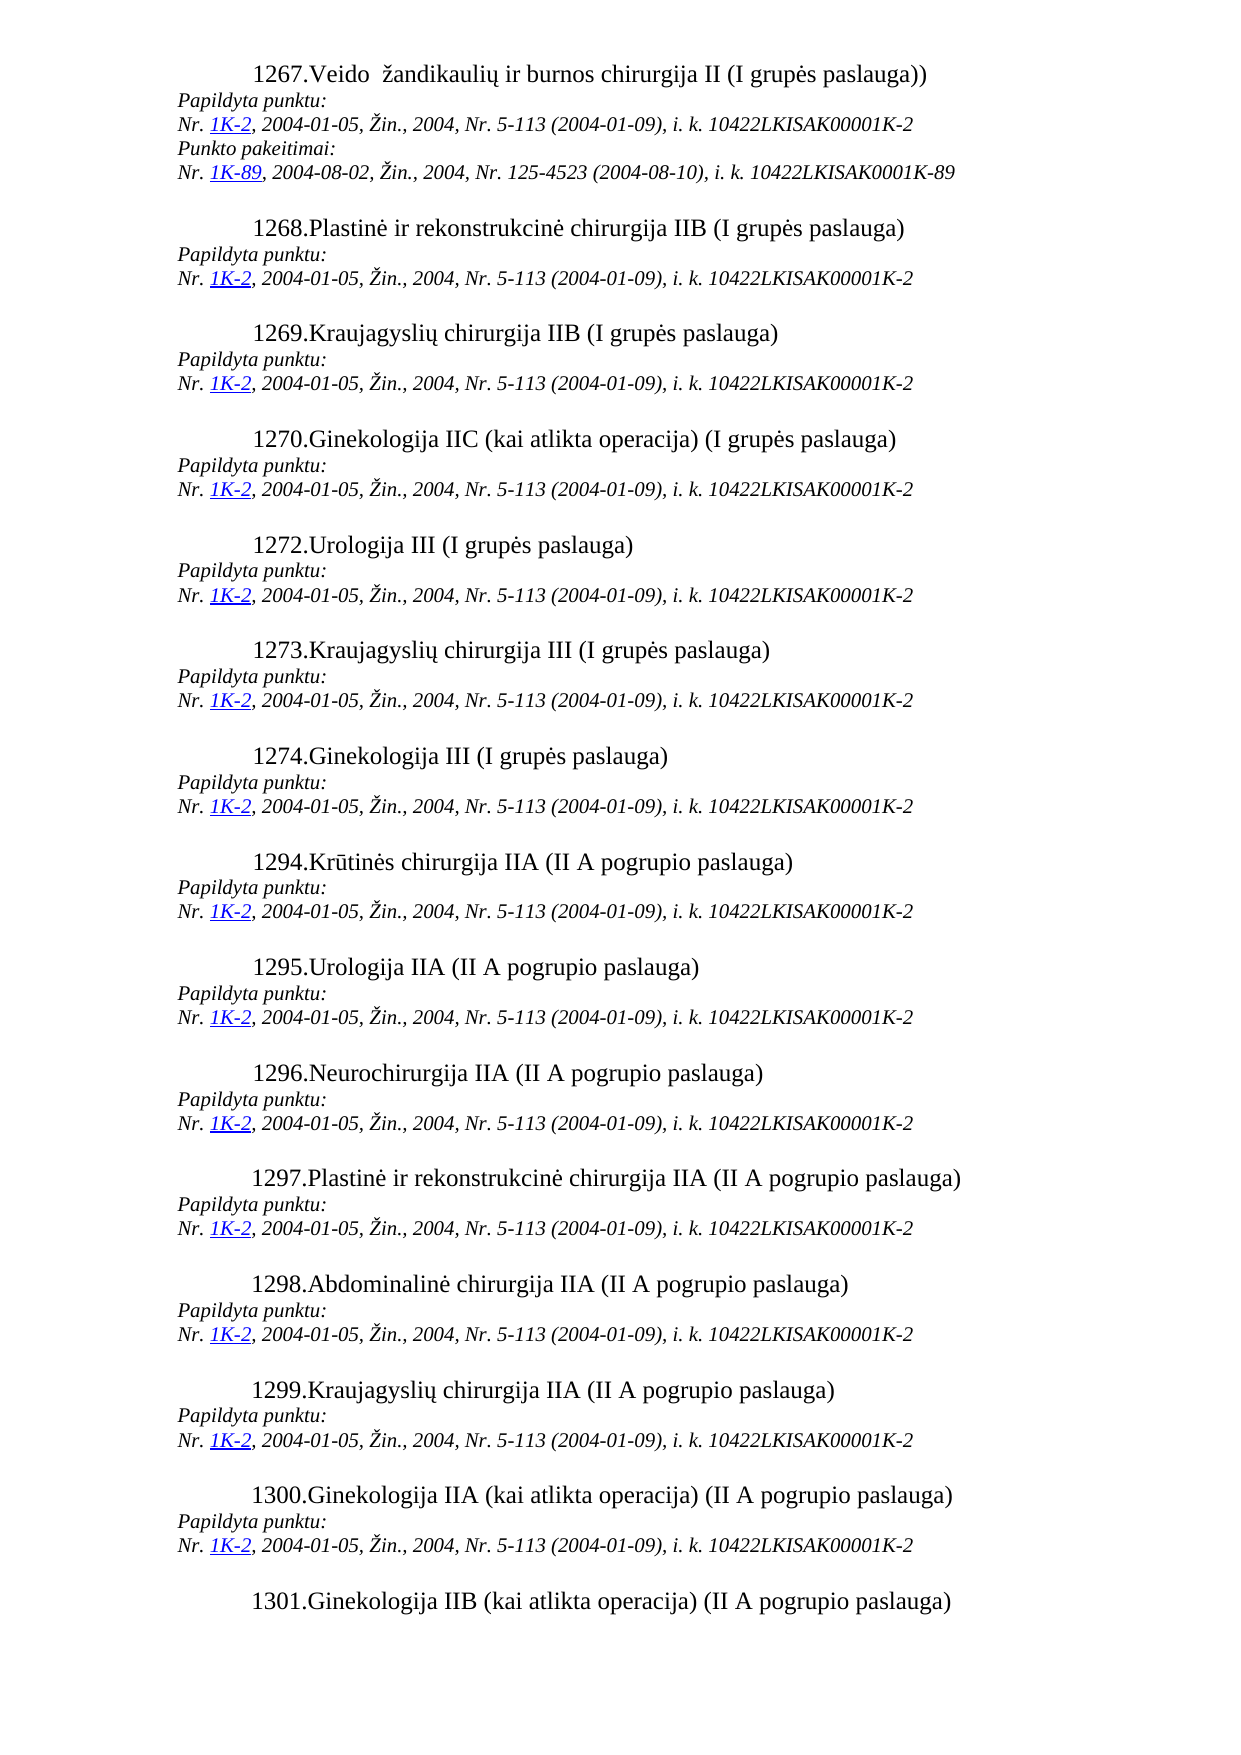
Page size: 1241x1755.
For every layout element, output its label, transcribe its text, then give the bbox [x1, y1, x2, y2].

text Nr. 1K-2, 2004-01-05, Žin., 2004, Nr. 5-113 (2004-01-09), i. k. 10422LKISAK00001K-2 [177, 1005, 1181, 1029]
text Nr. 1K-2, 2004-01-05, Žin., 2004, Nr. 5-113 (2004-01-09), i. k. 10422LKISAK00001K-2 [177, 794, 1181, 818]
text Papildyta punktu: [177, 1509, 1181, 1533]
text Nr. 1K-89, 2004-08-02, Žin., 2004, Nr. 125-4523 (2004-08-10), i. k. 10422LKISAK0001K-89 [177, 160, 1181, 184]
text 1301.Ginekologija IIB (kai atlikta operacija) (II A pogrupio paslauga) [177, 1586, 1181, 1615]
text Punkto pakeitimai: [177, 136, 1181, 160]
text Nr. 1K-2, 2004-01-05, Žin., 2004, Nr. 5-113 (2004-01-09), i. k. 10422LKISAK00001K-2 [177, 1216, 1181, 1240]
text Nr. 1K-2, 2004-01-05, Žin., 2004, Nr. 5-113 (2004-01-09), i. k. 10422LKISAK00001K-2 [177, 371, 1181, 395]
text 1267.Veido žandikaulių ir burnos chirurgija II (I grupės paslauga)) [177, 59, 1181, 88]
text 1269.Kraujagyslių chirurgija IIB (I grupės paslauga) [177, 318, 1181, 347]
text Papildyta punktu: [177, 981, 1181, 1005]
text Papildyta punktu: [177, 88, 1181, 112]
text Papildyta punktu: [177, 453, 1181, 477]
text Nr. 1K-2, 2004-01-05, Žin., 2004, Nr. 5-113 (2004-01-09), i. k. 10422LKISAK00001K-2 [177, 1533, 1181, 1557]
text 1268.Plastinė ir rekonstrukcinė chirurgija IIB (I grupės paslauga) [177, 213, 1181, 242]
text 1299.Kraujagyslių chirurgija IIA (II A pogrupio paslauga) [177, 1375, 1181, 1403]
text Nr. 1K-2, 2004-01-05, Žin., 2004, Nr. 5-113 (2004-01-09), i. k. 10422LKISAK00001K-2 [177, 1427, 1181, 1452]
text 1296.Neurochirurgija IIA (II A pogrupio paslauga) [177, 1058, 1181, 1087]
text 1297.Plastinė ir rekonstrukcinė chirurgija IIA (II A pogrupio paslauga) [177, 1163, 1181, 1192]
text Papildyta punktu: [177, 664, 1181, 688]
text 1272.Urologija III (I grupės paslauga) [177, 530, 1181, 558]
text Nr. 1K-2, 2004-01-05, Žin., 2004, Nr. 5-113 (2004-01-09), i. k. 10422LKISAK00001K-2 [177, 1111, 1181, 1135]
text Nr. 1K-2, 2004-01-05, Žin., 2004, Nr. 5-113 (2004-01-09), i. k. 10422LKISAK00001K-2 [177, 582, 1181, 607]
text Papildyta punktu: [177, 1403, 1181, 1427]
text Papildyta punktu: [177, 875, 1181, 899]
text 1270.Ginekologija IIC (kai atlikta operacija) (I grupės paslauga) [177, 424, 1181, 453]
text 1294.Krūtinės chirurgija IIA (II A pogrupio paslauga) [177, 847, 1181, 875]
text Nr. 1K-2, 2004-01-05, Žin., 2004, Nr. 5-113 (2004-01-09), i. k. 10422LKISAK00001K-2 [177, 899, 1181, 923]
text Nr. 1K-2, 2004-01-05, Žin., 2004, Nr. 5-113 (2004-01-09), i. k. 10422LKISAK00001K-2 [177, 112, 1181, 136]
text 1295.Urologija IIA (II A pogrupio paslauga) [177, 952, 1181, 981]
text Papildyta punktu: [177, 242, 1181, 266]
text 1300.Ginekologija IIA (kai atlikta operacija) (II A pogrupio paslauga) [177, 1480, 1181, 1509]
text Papildyta punktu: [177, 558, 1181, 582]
text Papildyta punktu: [177, 770, 1181, 794]
text Nr. 1K-2, 2004-01-05, Žin., 2004, Nr. 5-113 (2004-01-09), i. k. 10422LKISAK00001K-2 [177, 477, 1181, 501]
text Nr. 1K-2, 2004-01-05, Žin., 2004, Nr. 5-113 (2004-01-09), i. k. 10422LKISAK00001K-2 [177, 688, 1181, 712]
text 1274.Ginekologija III (I grupės paslauga) [177, 741, 1181, 770]
text Papildyta punktu: [177, 347, 1181, 371]
text Nr. 1K-2, 2004-01-05, Žin., 2004, Nr. 5-113 (2004-01-09), i. k. 10422LKISAK00001K-2 [177, 1322, 1181, 1346]
text Papildyta punktu: [177, 1298, 1181, 1322]
text 1298.Abdominalinė chirurgija IIA (II A pogrupio paslauga) [177, 1269, 1181, 1298]
text Papildyta punktu: [177, 1087, 1181, 1111]
text Papildyta punktu: [177, 1192, 1181, 1216]
text Nr. 1K-2, 2004-01-05, Žin., 2004, Nr. 5-113 (2004-01-09), i. k. 10422LKISAK00001K-2 [177, 266, 1181, 290]
text 1273.Kraujagyslių chirurgija III (I grupės paslauga) [177, 635, 1181, 664]
